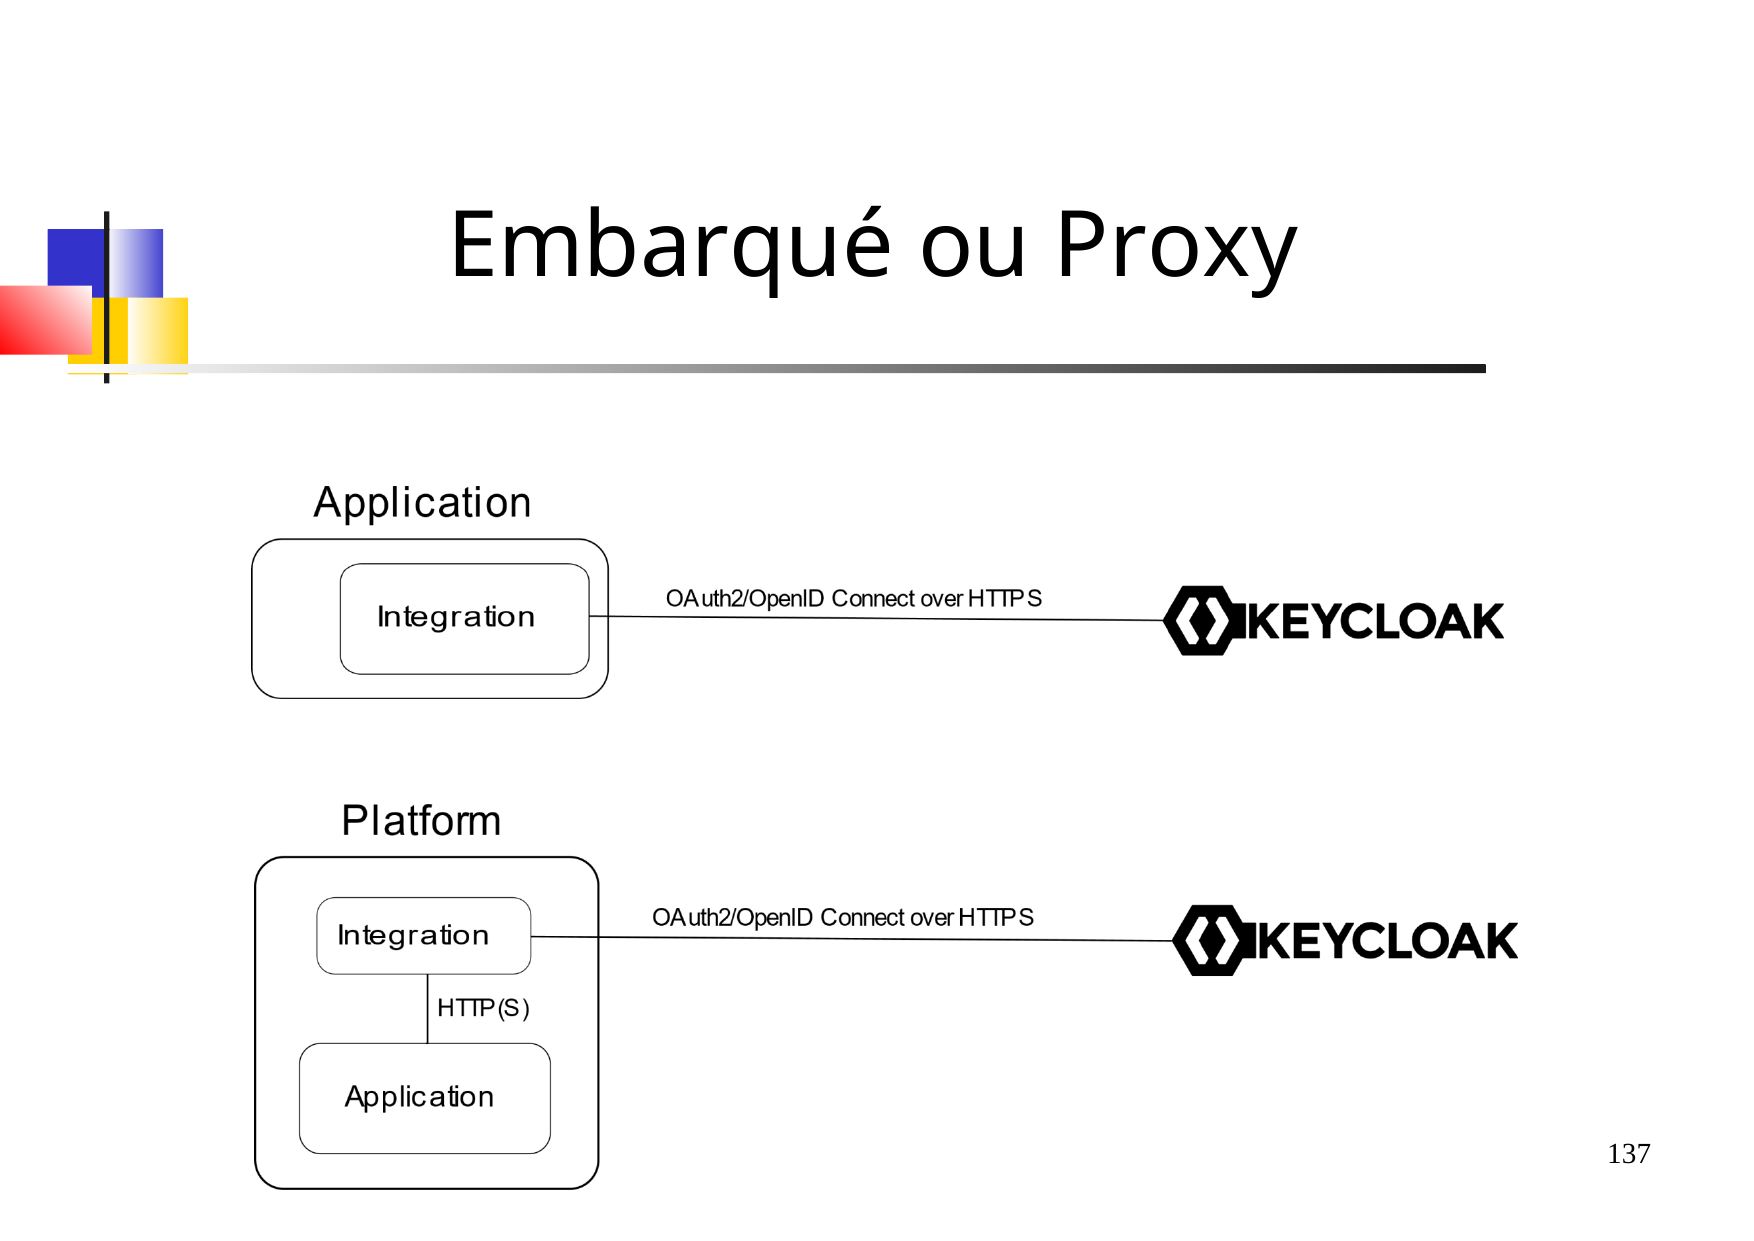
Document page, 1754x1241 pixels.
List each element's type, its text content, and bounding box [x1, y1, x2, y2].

title Embarqué ou Proxy [179, 139, 1567, 351]
picture [251, 484, 1504, 699]
picture [254, 802, 1518, 1190]
